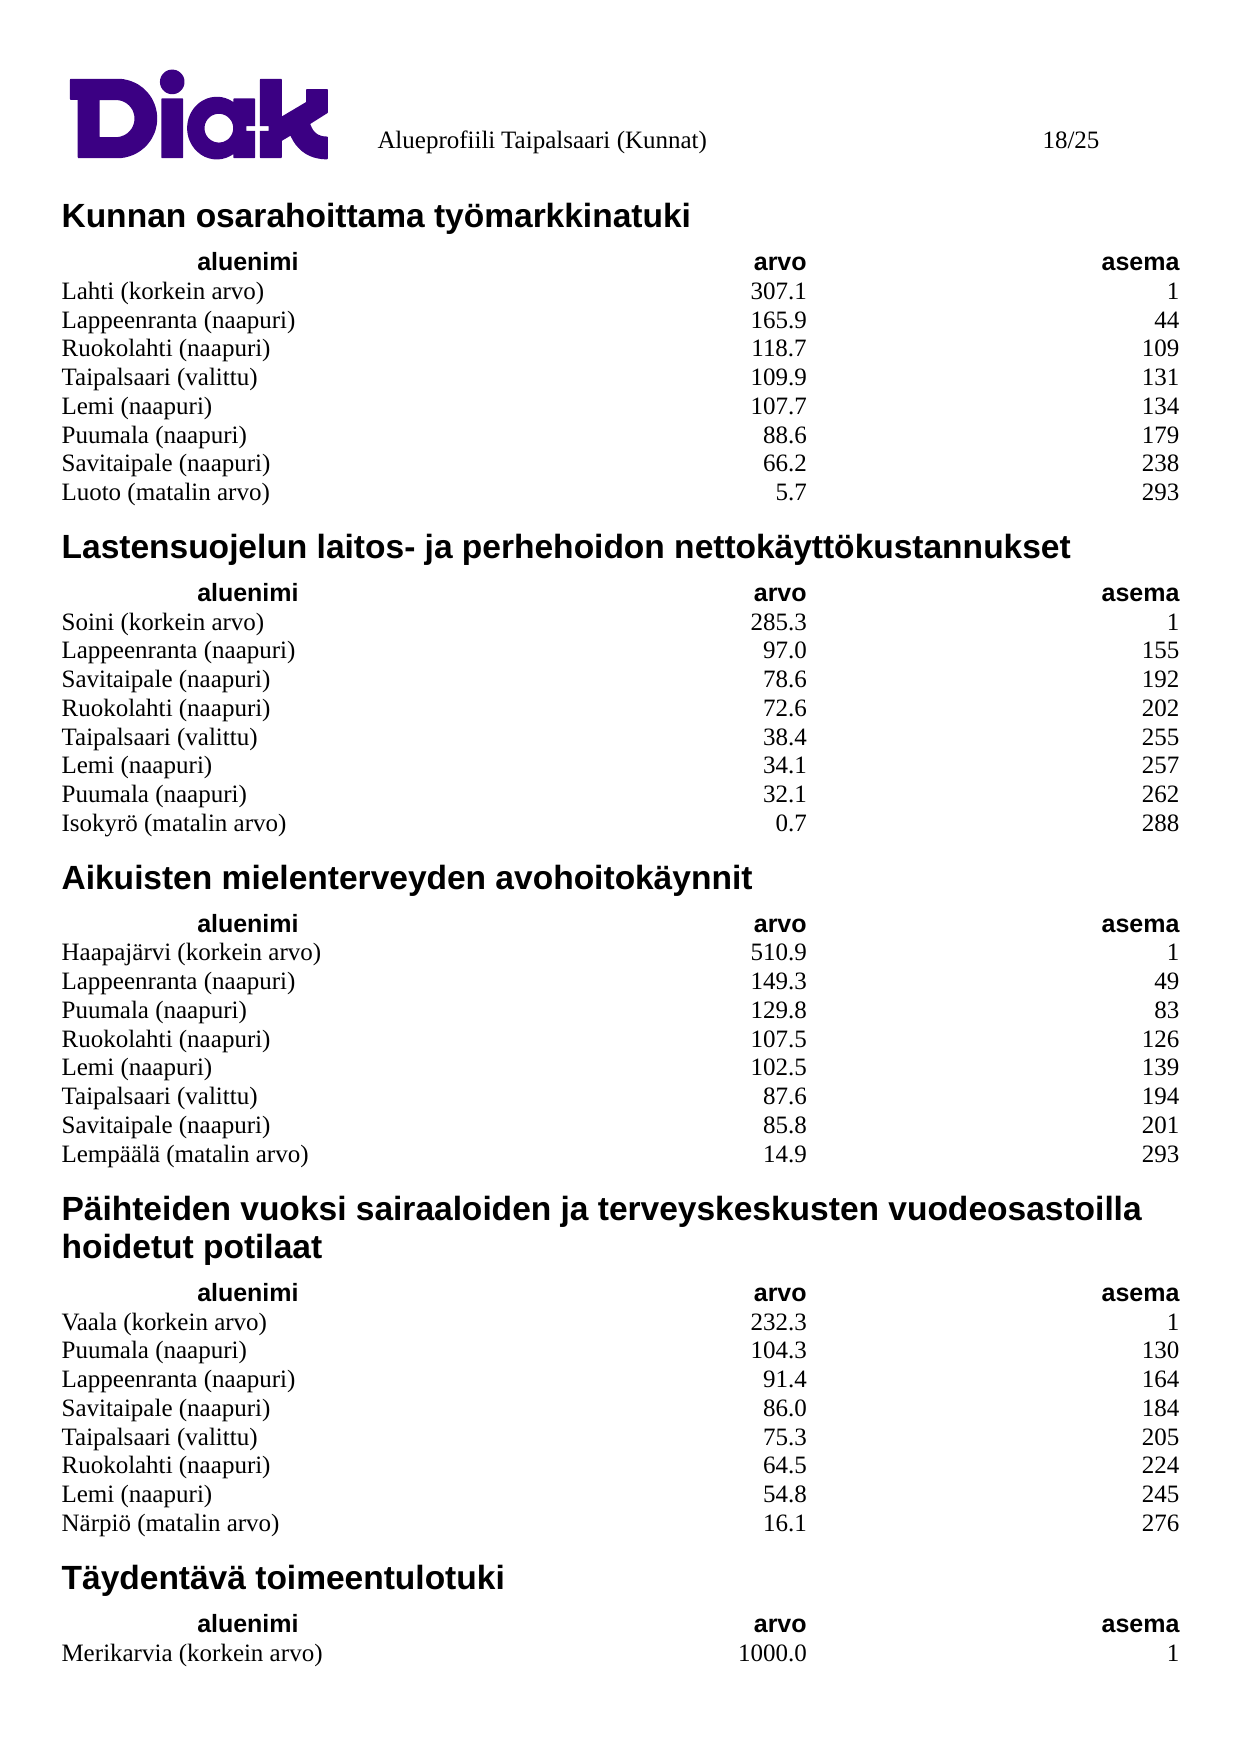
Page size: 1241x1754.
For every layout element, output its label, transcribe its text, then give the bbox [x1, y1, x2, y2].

table_cell Taipalsaari (valittu) [61, 722, 434, 751]
table_cell 104.3 [434, 1336, 806, 1364]
table_header aluenimi [61, 578, 434, 607]
table_cell 109.9 [434, 362, 806, 391]
table_cell 1 [806, 1307, 1179, 1336]
table_cell 85.8 [434, 1110, 806, 1139]
table_cell 1 [806, 607, 1179, 636]
subtitle Päihteiden vuoksi sairaaloiden ja terveyskeskusten vuodeosastoilla hoidetut potilaat [61, 1188, 1179, 1266]
table_cell Luoto (matalin arvo) [61, 477, 434, 506]
table_header aluenimi [61, 909, 434, 937]
table_cell 102.5 [434, 1053, 806, 1081]
table_cell 54.8 [434, 1479, 806, 1508]
table_cell 1 [806, 1638, 1179, 1666]
table_cell 97.0 [434, 636, 806, 664]
table_cell 109 [806, 334, 1179, 362]
table_cell 78.6 [434, 664, 806, 693]
table_cell 16.1 [434, 1508, 806, 1537]
table_cell 118.7 [434, 334, 806, 362]
table_cell Lemi (naapuri) [61, 751, 434, 779]
table_cell Lahti (korkein arvo) [61, 276, 434, 305]
table_cell 257 [806, 751, 1179, 779]
table_cell 14.9 [434, 1139, 806, 1167]
table_cell Soini (korkein arvo) [61, 607, 434, 636]
table_cell 164 [806, 1364, 1179, 1393]
table_cell Ruokolahti (naapuri) [61, 693, 434, 722]
subtitle Aikuisten mielenterveyden avohoitokäynnit [61, 858, 1179, 896]
table_cell 262 [806, 779, 1179, 808]
table_cell Taipalsaari (valittu) [61, 1422, 434, 1451]
table_cell Puumala (naapuri) [61, 995, 434, 1024]
table_cell 245 [806, 1479, 1179, 1508]
table_cell 1000.0 [434, 1638, 806, 1666]
table_header aluenimi [61, 1278, 434, 1307]
table_header asema [806, 1609, 1179, 1638]
table_cell Ruokolahti (naapuri) [61, 1451, 434, 1479]
table_cell Ruokolahti (naapuri) [61, 334, 434, 362]
table_cell 0.7 [434, 808, 806, 837]
table_cell Isokyrö (matalin arvo) [61, 808, 434, 837]
table_header arvo [434, 247, 806, 276]
table_cell 155 [806, 636, 1179, 664]
table_header arvo [434, 1278, 806, 1307]
subtitle Täydentävä toimeentulotuki [61, 1558, 1179, 1596]
table_header arvo [434, 1609, 806, 1638]
table_cell Savitaipale (naapuri) [61, 664, 434, 693]
table_cell 192 [806, 664, 1179, 693]
table_cell 307.1 [434, 276, 806, 305]
table_cell 34.1 [434, 751, 806, 779]
table_cell 202 [806, 693, 1179, 722]
table_cell Lappeenranta (naapuri) [61, 966, 434, 995]
table_cell Lemi (naapuri) [61, 391, 434, 420]
table_cell 129.8 [434, 995, 806, 1024]
table_cell 107.5 [434, 1024, 806, 1052]
table_cell Vaala (korkein arvo) [61, 1307, 434, 1336]
table_cell 179 [806, 420, 1179, 448]
table_cell 32.1 [434, 779, 806, 808]
table_cell 165.9 [434, 305, 806, 333]
table_cell 238 [806, 449, 1179, 477]
table_cell 88.6 [434, 420, 806, 448]
table_cell Savitaipale (naapuri) [61, 1110, 434, 1139]
table_cell 224 [806, 1451, 1179, 1479]
table_cell Lappeenranta (naapuri) [61, 1364, 434, 1393]
table_cell Ruokolahti (naapuri) [61, 1024, 434, 1052]
table_cell 75.3 [434, 1422, 806, 1451]
table_cell 1 [806, 938, 1179, 966]
table_header aluenimi [61, 1609, 434, 1638]
table_cell Savitaipale (naapuri) [61, 449, 434, 477]
table_cell 130 [806, 1336, 1179, 1364]
table_cell Puumala (naapuri) [61, 1336, 434, 1364]
table_cell Taipalsaari (valittu) [61, 362, 434, 391]
table_cell Närpiö (matalin arvo) [61, 1508, 434, 1537]
table_cell 139 [806, 1053, 1179, 1081]
table_cell 5.7 [434, 477, 806, 506]
table_cell Lemi (naapuri) [61, 1053, 434, 1081]
table_cell 107.7 [434, 391, 806, 420]
table_cell 49 [806, 966, 1179, 995]
table_cell 288 [806, 808, 1179, 837]
table_header asema [806, 909, 1179, 937]
table_cell Puumala (naapuri) [61, 420, 434, 448]
table_cell 1 [806, 276, 1179, 305]
table_header arvo [434, 578, 806, 607]
table_cell 38.4 [434, 722, 806, 751]
table_cell Merikarvia (korkein arvo) [61, 1638, 434, 1666]
table_cell 72.6 [434, 693, 806, 722]
table_cell Puumala (naapuri) [61, 779, 434, 808]
table_cell Haapajärvi (korkein arvo) [61, 938, 434, 966]
table_cell Lappeenranta (naapuri) [61, 636, 434, 664]
table_cell 44 [806, 305, 1179, 333]
table_cell Lappeenranta (naapuri) [61, 305, 434, 333]
table_cell 285.3 [434, 607, 806, 636]
table_cell 149.3 [434, 966, 806, 995]
table_cell 83 [806, 995, 1179, 1024]
table_cell 293 [806, 477, 1179, 506]
subtitle Kunnan osarahoittama työmarkkinatuki [61, 196, 1179, 235]
table_cell 131 [806, 362, 1179, 391]
table_header asema [806, 247, 1179, 276]
table_cell Taipalsaari (valittu) [61, 1081, 434, 1110]
table_cell 293 [806, 1139, 1179, 1167]
table_cell Savitaipale (naapuri) [61, 1393, 434, 1422]
table_cell 510.9 [434, 938, 806, 966]
table_cell 66.2 [434, 449, 806, 477]
table_cell 91.4 [434, 1364, 806, 1393]
table_cell 205 [806, 1422, 1179, 1451]
table_cell 64.5 [434, 1451, 806, 1479]
table_header asema [806, 1278, 1179, 1307]
table_cell 194 [806, 1081, 1179, 1110]
table_header aluenimi [61, 247, 434, 276]
table_cell 255 [806, 722, 1179, 751]
table_cell 126 [806, 1024, 1179, 1052]
table_cell Lempäälä (matalin arvo) [61, 1139, 434, 1167]
table_cell 134 [806, 391, 1179, 420]
table_cell 276 [806, 1508, 1179, 1537]
table_cell 87.6 [434, 1081, 806, 1110]
table_header asema [806, 578, 1179, 607]
subtitle Lastensuojelun laitos- ja perhehoidon nettokäyttökustannukset [61, 527, 1179, 566]
table_cell Lemi (naapuri) [61, 1479, 434, 1508]
table_cell 184 [806, 1393, 1179, 1422]
table_cell 201 [806, 1110, 1179, 1139]
table_header arvo [434, 909, 806, 937]
table_cell 86.0 [434, 1393, 806, 1422]
table_cell 232.3 [434, 1307, 806, 1336]
